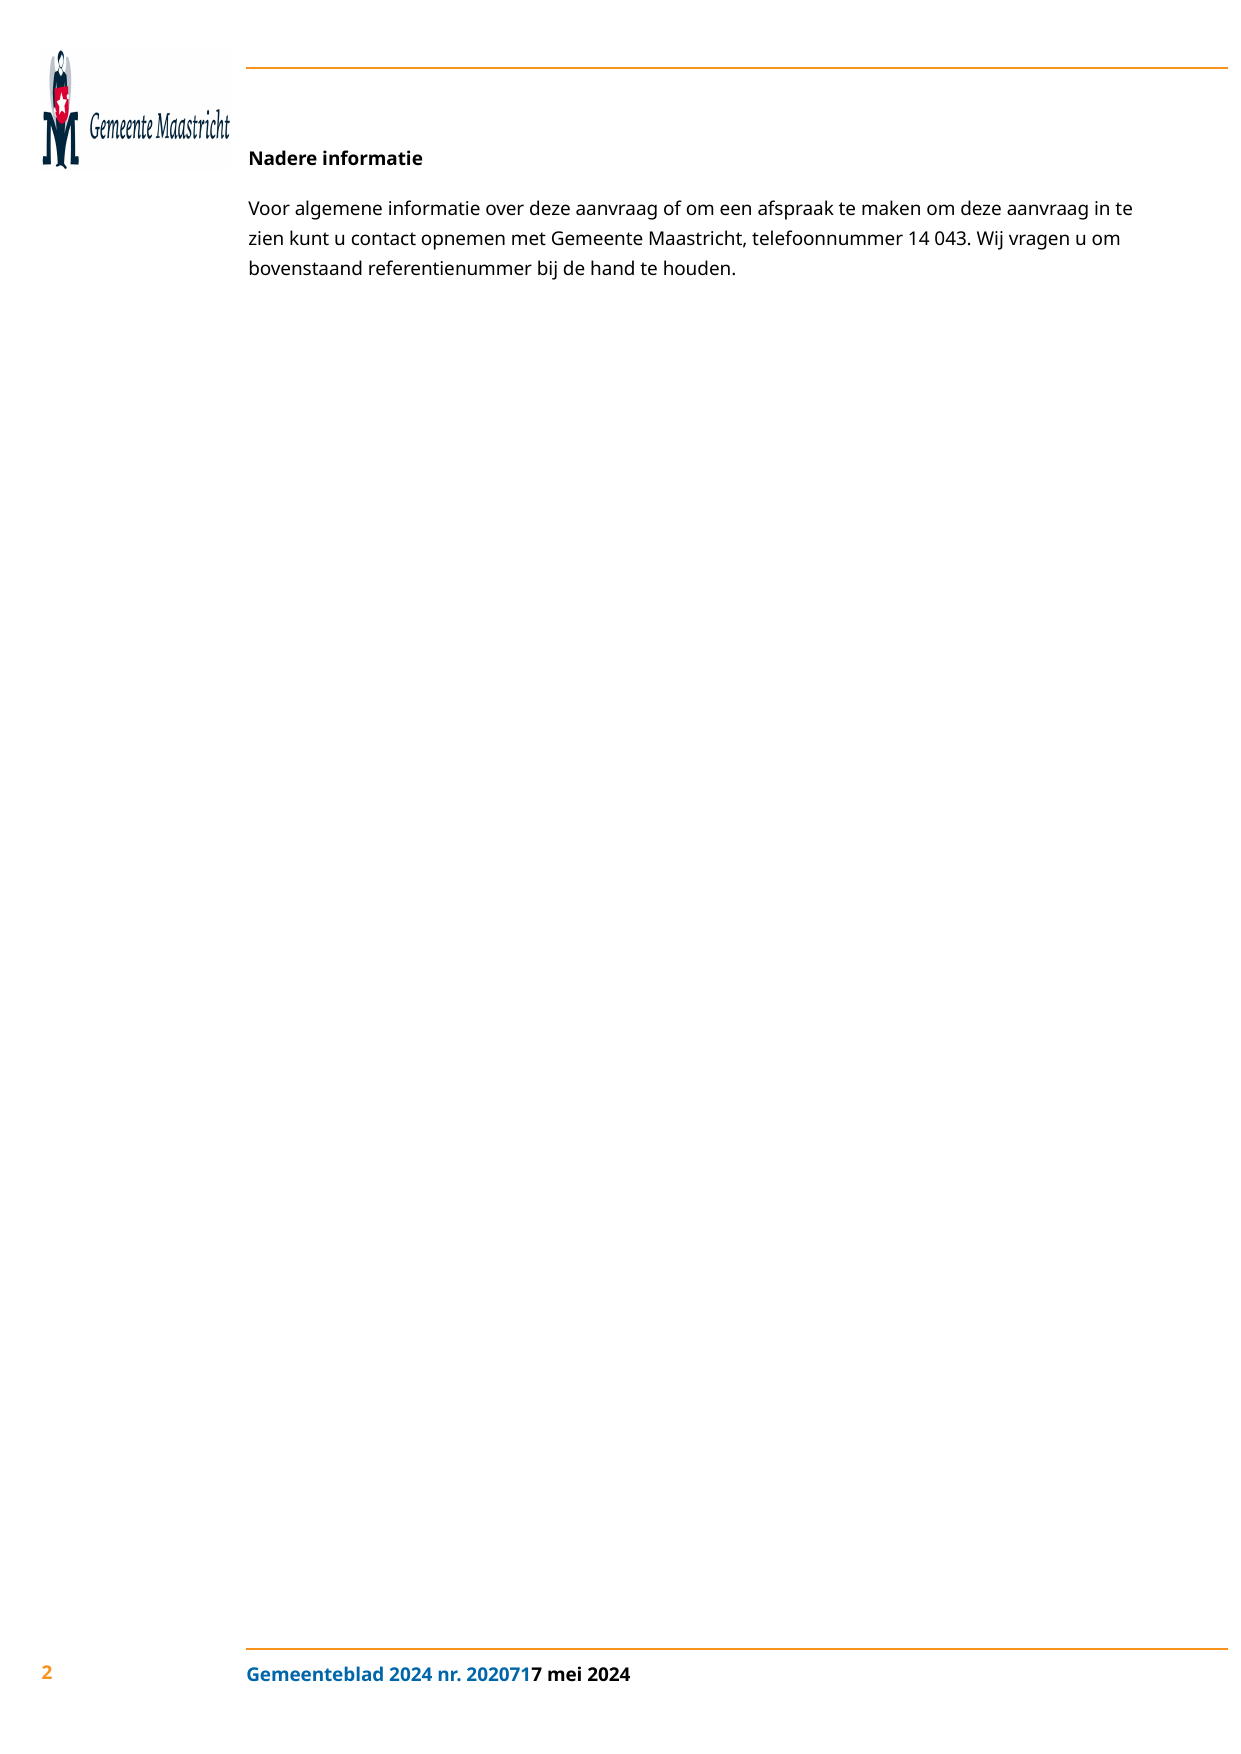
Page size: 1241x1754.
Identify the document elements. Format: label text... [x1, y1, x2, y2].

text Nadere informatie [248, 145, 1152, 171]
picture [41, 47, 231, 172]
text Voor algemene informatie over deze aanvraag of om een afspraak te maken om deze aanvraag in te zien kunt u contact opnemen met Gemeente Maastricht, telefoonnummer 14 043. Wij vragen u om bovenstaand referentienummer bij de hand te houden. [248, 196, 1152, 281]
